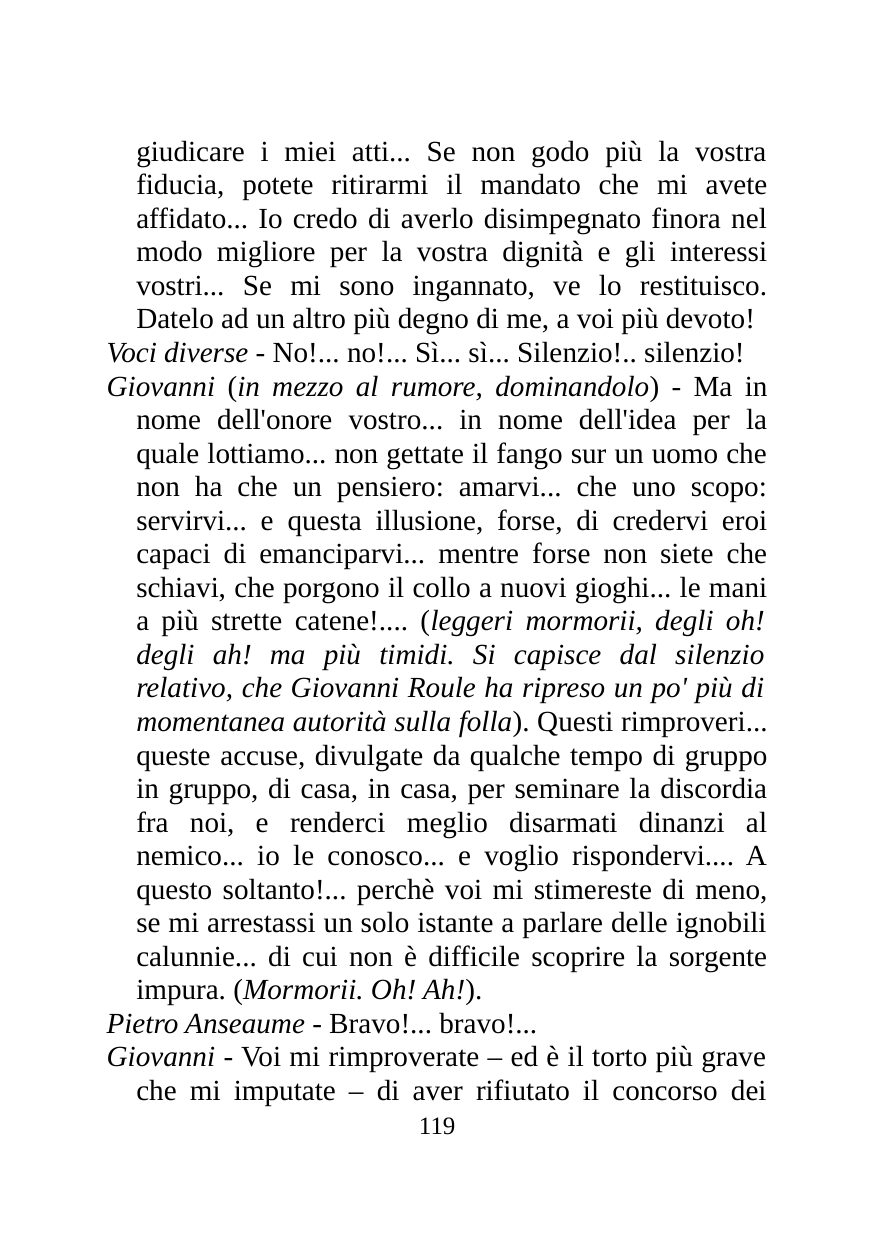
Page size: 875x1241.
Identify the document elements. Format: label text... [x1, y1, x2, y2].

text giudicare i miei atti... Se non godo più la vostra fiducia, potete ritirarmi il mandato che mi avete affidato... Io credo di averlo disimpegnato finora nel modo migliore per la vostra dignità e gli interessi vostri... Se mi sono ingannato, ve lo restituisco. Datelo ad un altro più degno di me, a voi più devoto! [106, 134, 768, 335]
text Pietro Anseaume - Bravo!... bravo!... [106, 1006, 768, 1039]
text Giovanni - Voi mi rimproverate – ed è il torto più grave che mi imputate – di aver rifiutato il concorso dei [106, 1039, 768, 1107]
text Giovanni (in mezzo al rumore, dominandolo) - Ma in nome dell'onore vostro... in nome dell'idea per la quale lottiamo... non gettate il fango sur un uomo che non ha che un pensiero: amarvi... che uno scopo: servirvi... e questa illusione, forse, di credervi eroi capaci di emanciparvi... mentre forse non siete che schiavi, che porgono il collo a nuovi gioghi... le mani a più strette catene!.... (leggeri mormorii, degli oh! degli ah! ma più timidi. Si capisce dal silenzio relativo, che Giovanni Roule ha ripreso un po' più di momentanea autorità sulla folla). Questi rimproveri... queste accuse, divulgate da qualche tempo di gruppo in gruppo, di casa, in casa, per seminare la discordia fra noi, e renderci meglio disarmati dinanzi al nemico... io le conosco... e voglio rispondervi.... A questo soltanto!... perchè voi mi stimereste di meno, se mi arrestassi un solo istante a parlare delle ignobili calunnie... di cui non è difficile scoprire la sorgente impura. (Mormorii. Oh! Ah!). [106, 369, 768, 1006]
text Voci diverse - No!... no!... Sì... sì... Silenzio!.. silenzio! [106, 335, 768, 369]
